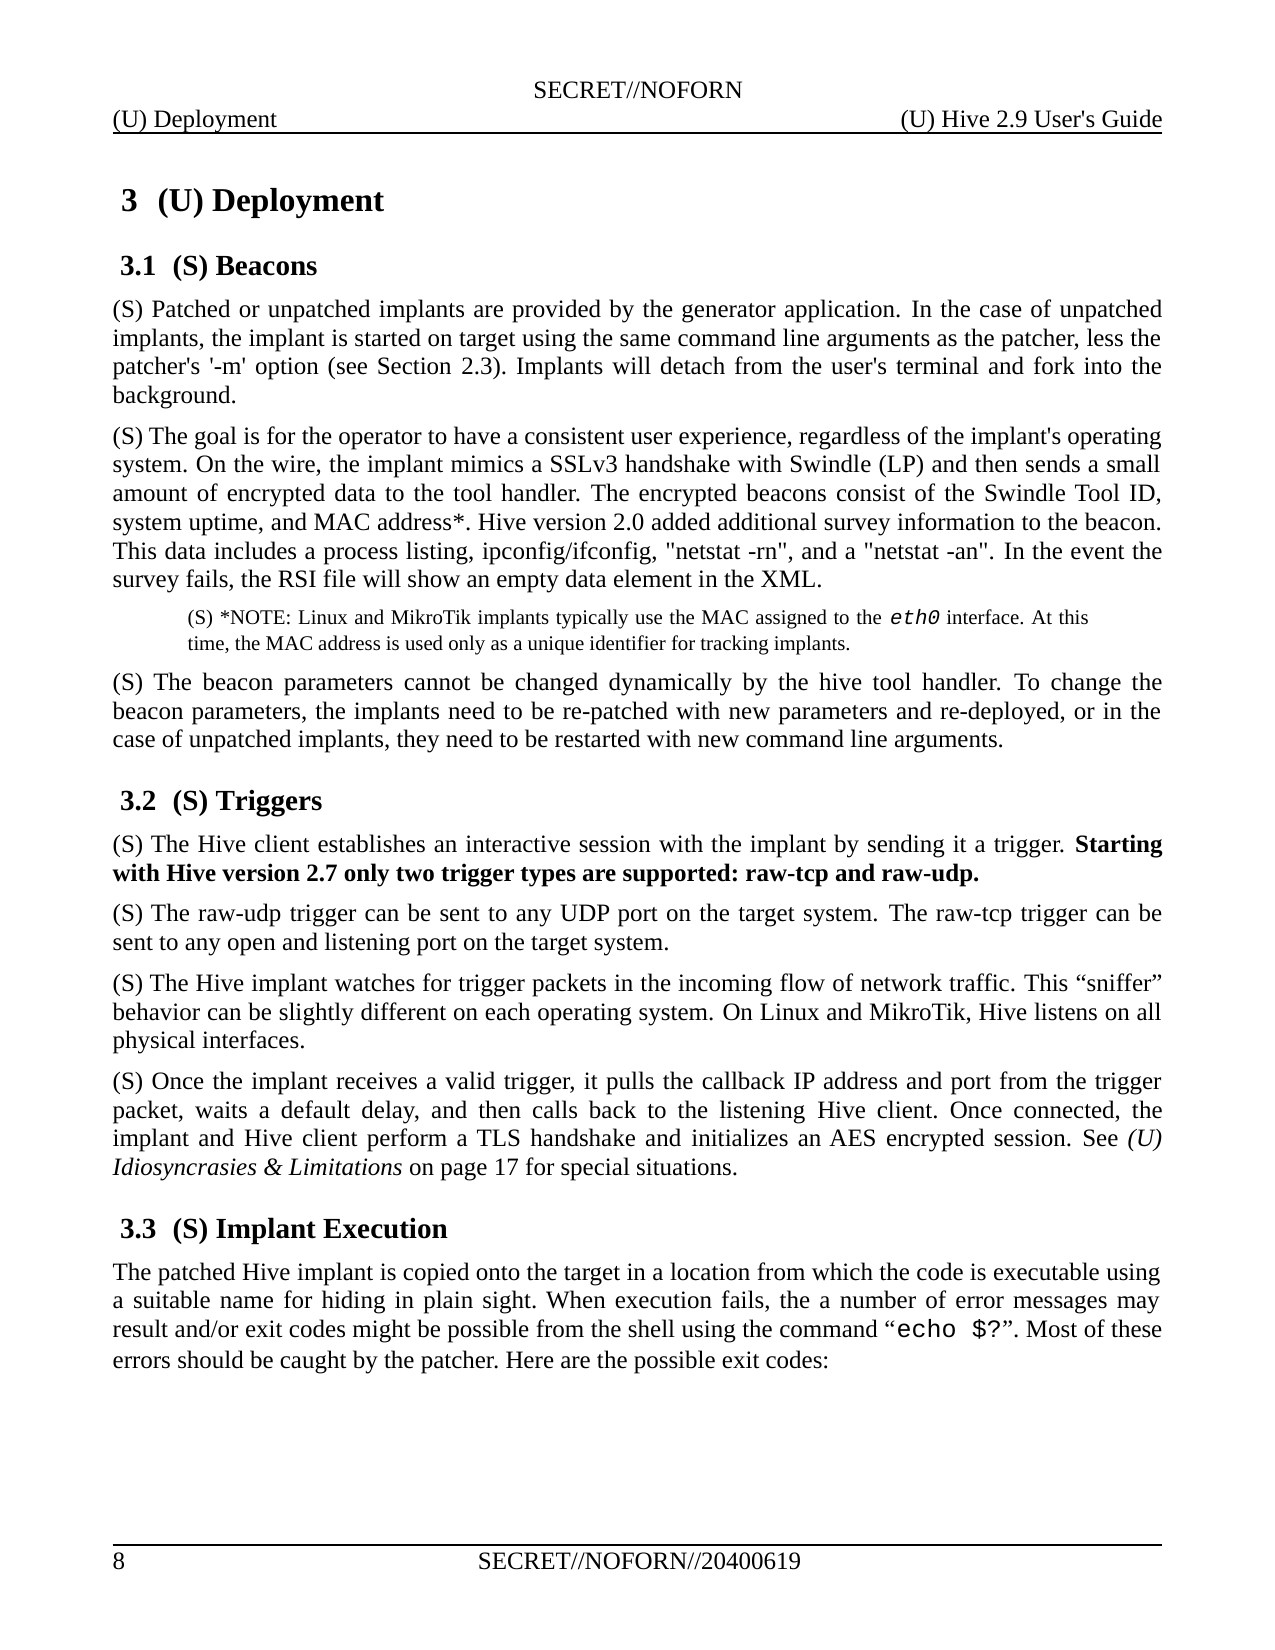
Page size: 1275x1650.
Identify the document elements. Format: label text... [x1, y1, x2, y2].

text (S) Once the implant receives a valid trigger, it pulls the callback IP address and port from the trigger packet, waits a default delay, and then calls back to the listening Hive client. Once connected, the implant and Hive client perform a TLS handshake and initializes an AES encrypted session. See (U) Idiosyncrasies & Limitations on page 17 for special situations. [112, 1066, 1162, 1181]
text (S) The raw-udp trigger can be sent to any UDP port on the target system. The raw-tcp trigger can be sent to any open and listening port on the target system. [112, 898, 1162, 956]
subtitle (U) Deployment [112, 180, 1162, 218]
text (S) The Hive client establishes an interactive session with the implant by sending it a trigger. Starting with Hive version 2.7 only two trigger types are supported: raw-tcp and raw-udp. [112, 829, 1162, 886]
text (S) The Hive implant watches for trigger packets in the incoming flow of network traffic. This “sniffer” behavior can be slightly different on each operating system. On Linux and MikroTik, Hive listens on all physical interfaces. [112, 968, 1162, 1054]
subtitle (S) Beacons [112, 248, 1162, 282]
subtitle (S) Triggers [112, 783, 1162, 817]
text (S) *NOTE: Linux and MikroTik implants typically use the MAC assigned to the eth0 interface. At this time, the MAC address is used only as a unique identifier for tracking implants. [187, 605, 1089, 655]
text (S) The beacon parameters cannot be changed dynamically by the hive tool handler. To change the beacon parameters, the implants need to be re-patched with new parameters and re-deployed, or in the case of unpatched implants, they need to be restarted with new command line arguments. [112, 667, 1162, 753]
text (S) The goal is for the operator to have a consistent user experience, regardless of the implant's operating system. On the wire, the implant mimics a SSLv3 handshake with Swindle (LP) and then sends a small amount of encrypted data to the tool handler. The encrypted beacons consist of the Swindle Tool ID, system uptime, and MAC address*. Hive version 2.0 added additional survey information to the beacon. This data includes a process listing, ipconfig/ifconfig, "netstat -rn", and a "netstat -an". In the event the survey fails, the RSI file will show an empty data element in the XML. [112, 421, 1162, 593]
text (S) Patched or unpatched implants are provided by the generator application. In the case of unpatched implants, the implant is started on target using the same command line arguments as the patcher, less the patcher's '-m' option (see Section 2.3). Implants will detach from the user's terminal and fork into the background. [112, 294, 1162, 409]
text The patched Hive implant is copied onto the target in a location from which the code is executable using a suitable name for hiding in plain sight. When execution fails, the a number of error messages may result and/or exit codes might be possible from the shell using the command “echo $?”. Most of these errors should be caught by the patcher. Here are the possible exit codes: [112, 1257, 1162, 1374]
subtitle (S) Implant Execution [112, 1211, 1162, 1244]
